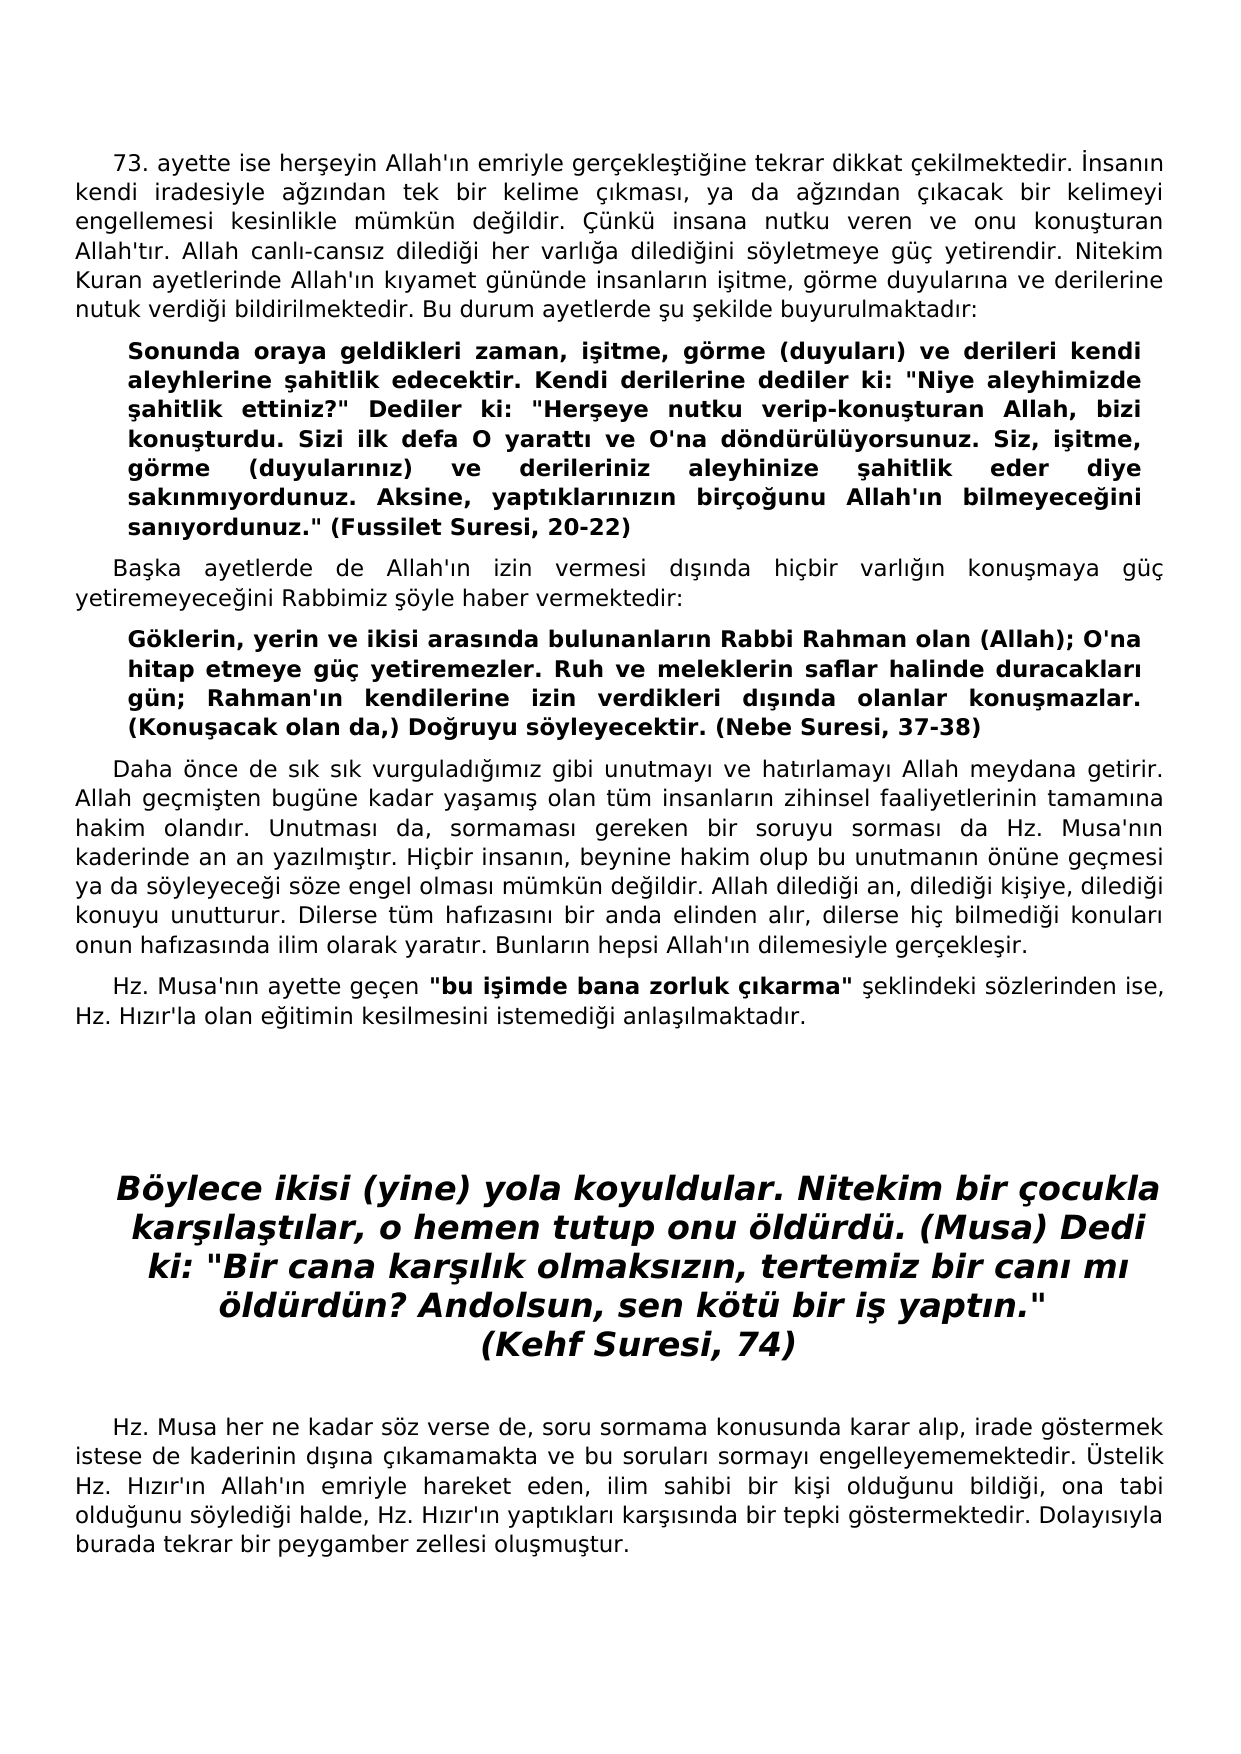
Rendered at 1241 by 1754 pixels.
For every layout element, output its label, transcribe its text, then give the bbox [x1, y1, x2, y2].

text Göklerin, yerin ve ikisi arasında bulunanların Rabbi Rahman olan (Allah); O'na hitap etmeye güç yetiremezler. Ruh ve meleklerin saflar halinde duracakları gün; Rahman'ın kendilerine izin verdikleri dışında olanlar konuşmazlar. (Konuşacak olan da,) Doğruyu söyleyecektir. (Nebe Suresi, 37-38) [127, 627, 1143, 741]
subtitle Böylece ikisi (yine) yola koyuldular. Nitekim bir çocukla karşılaştılar, o hemen tutup onu öldürdü. (Musa) Dedi ki: "Bir cana karşılık olmaksızın, tertemiz bir canı mı öldürdün? Andolsun, sen kötü bir iş yaptın." (Kehf Suresi, 74) [112, 1170, 1165, 1364]
text Daha önce de sık sık vurguladığımız gibi unutmayı ve hatırlamayı Allah meydana getirir. Allah geçmişten bugüne kadar yaşamış olan tüm insanların zihinsel faaliyetlerinin tamamına hakim olandır. Unutması da, sormaması gereken bir soruyu sorması da Hz. Musa'nın kaderinde an an yazılmıştır. Hiçbir insanın, beynine hakim olup bu unutmanın önüne geçmesi ya da söyleyeceği söze engel olması mümkün değildir. Allah dilediği an, dilediği kişiye, dilediği konuyu unutturur. Dilerse tüm hafızasını bir anda elinden alır, dilerse hiç bilmediği konuları onun hafızasında ilim olarak yaratır. Bunların hepsi Allah'ın dilemesiyle gerçekleşir. [75, 756, 1165, 958]
text Başka ayetlerde de Allah'ın izin vermesi dışında hiçbir varlığın konuşmaya güç yetiremeyeceğini Rabbimiz şöyle haber vermektedir: [75, 556, 1165, 611]
text Sonunda oraya geldikleri zaman, işitme, görme (duyuları) ve derileri kendi aleyhlerine şahitlik edecektir. Kendi derilerine dediler ki: "Niye aleyhimizde şahitlik ettiniz?" Dediler ki: "Herşeye nutku verip-konuşturan Allah, bizi konuşturdu. Sizi ilk defa O yarattı ve O'na döndürülüyorsunuz. Siz, işitme, görme (duyularınız) ve derileriniz aleyhinize şahitlik eder diye sakınmıyordunuz. Aksine, yaptıklarınızın birçoğunu Allah'ın bilmeyeceğini sanıyordunuz." (Fussilet Suresi, 20-22) [127, 338, 1143, 540]
text Hz. Musa'nın ayette geçen "bu işimde bana zorluk çıkarma" şeklindeki sözlerinden ise, Hz. Hızır'la olan eğitimin kesilmesini istemediği anlaşılmaktadır. [75, 973, 1165, 1029]
text Hz. Musa her ne kadar söz verse de, soru sormama konusunda karar alıp, irade göstermek istese de kaderinin dışına çıkamamakta ve bu soruları sormayı engelleyememektedir. Üstelik Hz. Hızır'ın Allah'ın emriyle hareket eden, ilim sahibi bir kişi olduğunu bildiği, ona tabi olduğunu söylediği halde, Hz. Hızır'ın yaptıkları karşısında bir tepki göstermektedir. Dolayısıyla burada tekrar bir peygamber zellesi oluşmuştur. [75, 1414, 1165, 1558]
text 73. ayette ise herşeyin Allah'ın emriyle gerçekleştiğine tekrar dikkat çekilmektedir. İnsanın kendi iradesiyle ağzından tek bir kelime çıkması, ya da ağzından çıkacak bir kelimeyi engellemesi kesinlikle mümkün değildir. Çünkü insana nutku veren ve onu konuşturan Allah'tır. Allah canlı-cansız dilediği her varlığa dilediğini söyletmeye güç yetirendir. Nitekim Kuran ayetlerinde Allah'ın kıyamet gününde insanların işitme, görme duyularına ve derilerine nutuk verdiği bildirilmektedir. Bu durum ayetlerde şu şekilde buyurulmaktadır: [75, 150, 1165, 323]
